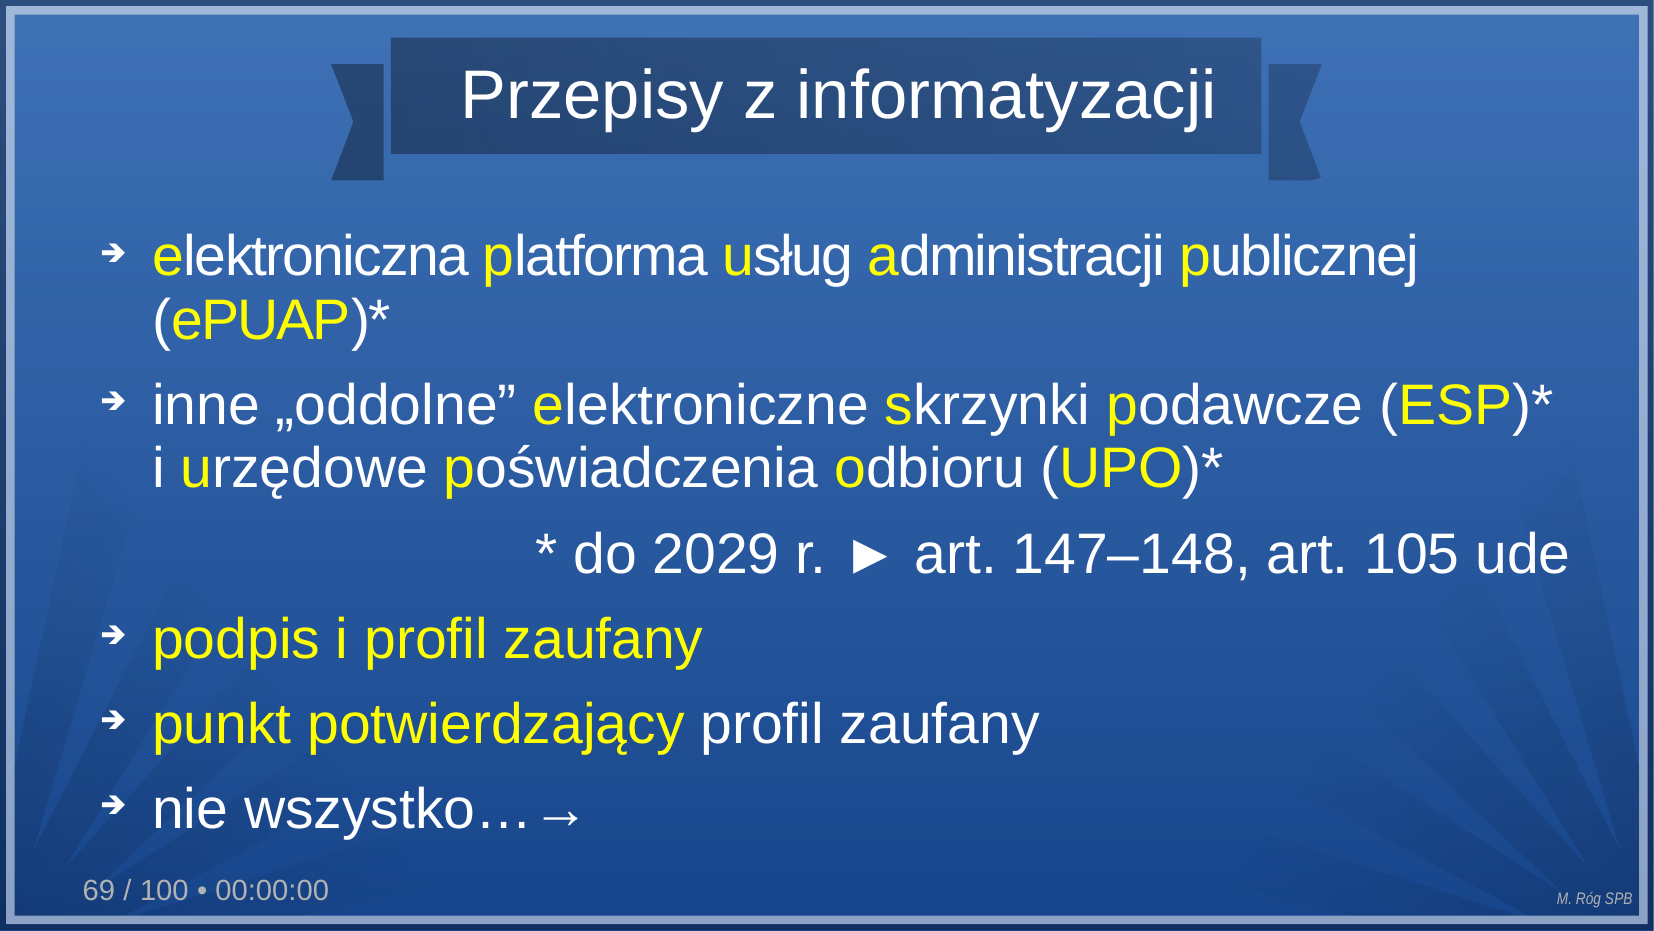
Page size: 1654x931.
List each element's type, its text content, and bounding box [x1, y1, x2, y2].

title Przepisy z informatyzacji [389, 35, 1264, 154]
list elektroniczna platforma usług administracji publicznej (ePUAP)* inne „oddolne” elektroniczne skrzynki podawcze (ESP)* i urzędowe poświadczenia odbioru (UPO)* * do 2029 r. ► art. 147–148, art. 105 ude podpis i profil zaufany punkt potwierdzający profil zaufany nie wszystko…→ [82, 224, 1571, 848]
